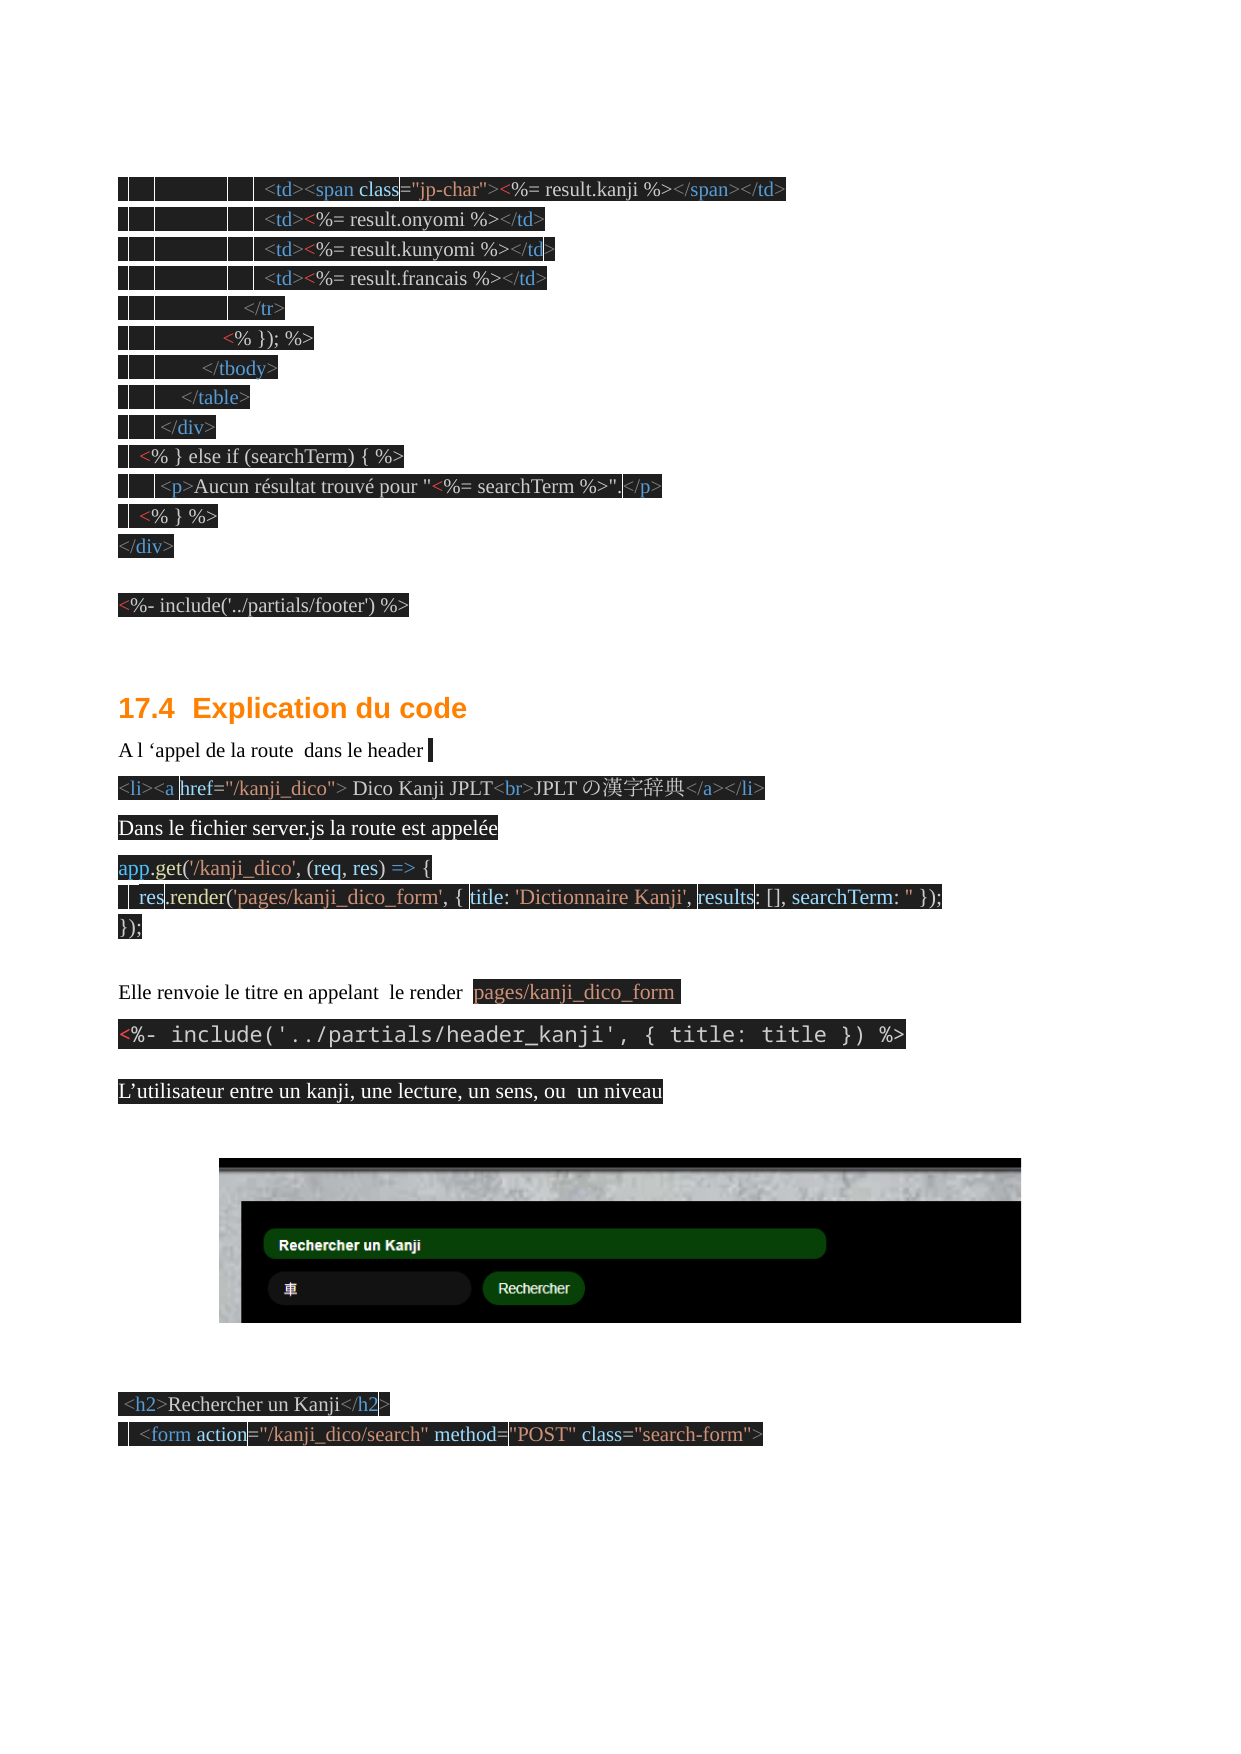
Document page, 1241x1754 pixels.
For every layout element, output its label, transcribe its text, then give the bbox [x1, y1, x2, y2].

text res.render('pages/kanji_dico_form', { title: 'Dictionnaire Kanji', results: [], searchTerm: '' }); [118, 880, 1122, 909]
text <%- include('../partials/header_kanji', { title: title }) %> [118, 1019, 1122, 1049]
text <td><span class="jp-char"><%= result.kanji %></span></td> [118, 172, 1122, 201]
text <% }); %> [118, 320, 1122, 350]
text app.get('/kanji_dico', (req, res) => { [118, 855, 1122, 880]
subtitle Explication du code [118, 692, 1122, 725]
text Elle renvoie le titre en appelant le render pages/kanji_dico_form [118, 979, 1122, 1004]
text <td><%= result.kunyomi %></td> [118, 231, 1122, 261]
text <td><%= result.francais %></td> [118, 261, 1122, 290]
text <li><a href="/kanji_dico"> Dico Kanji JPLT<br>JPLTの漢字辞典</a></li> [118, 776, 1122, 800]
text L’utilisateur entre un kanji, une lecture, un sens, ou un niveau [118, 1078, 1122, 1104]
text }); [118, 909, 1122, 939]
text </tr> [118, 290, 1122, 320]
text A l ‘appel de la route dans le header [118, 738, 1122, 762]
text </table> [118, 379, 1122, 409]
text </div> [118, 409, 1122, 439]
text <form action="/kanji_dico/search" method="POST" class="search-form"> [118, 1416, 1122, 1446]
text </tbody> [118, 350, 1122, 379]
text <% } %> [118, 498, 1122, 528]
picture [219, 1158, 1022, 1323]
text <% } else if (searchTerm) { %> [118, 439, 1122, 468]
text <td><%= result.onyomi %></td> [118, 201, 1122, 231]
text <%- include('../partials/footer') %> [118, 587, 1122, 617]
text </div> [118, 528, 1122, 558]
text Dans le fichier server.js la route est appelée [118, 815, 1122, 840]
text <h2>Rechercher un Kanji</h2> [118, 1392, 1122, 1416]
text <p>Aucun résultat trouvé pour "<%= searchTerm %>".</p> [118, 468, 1122, 498]
